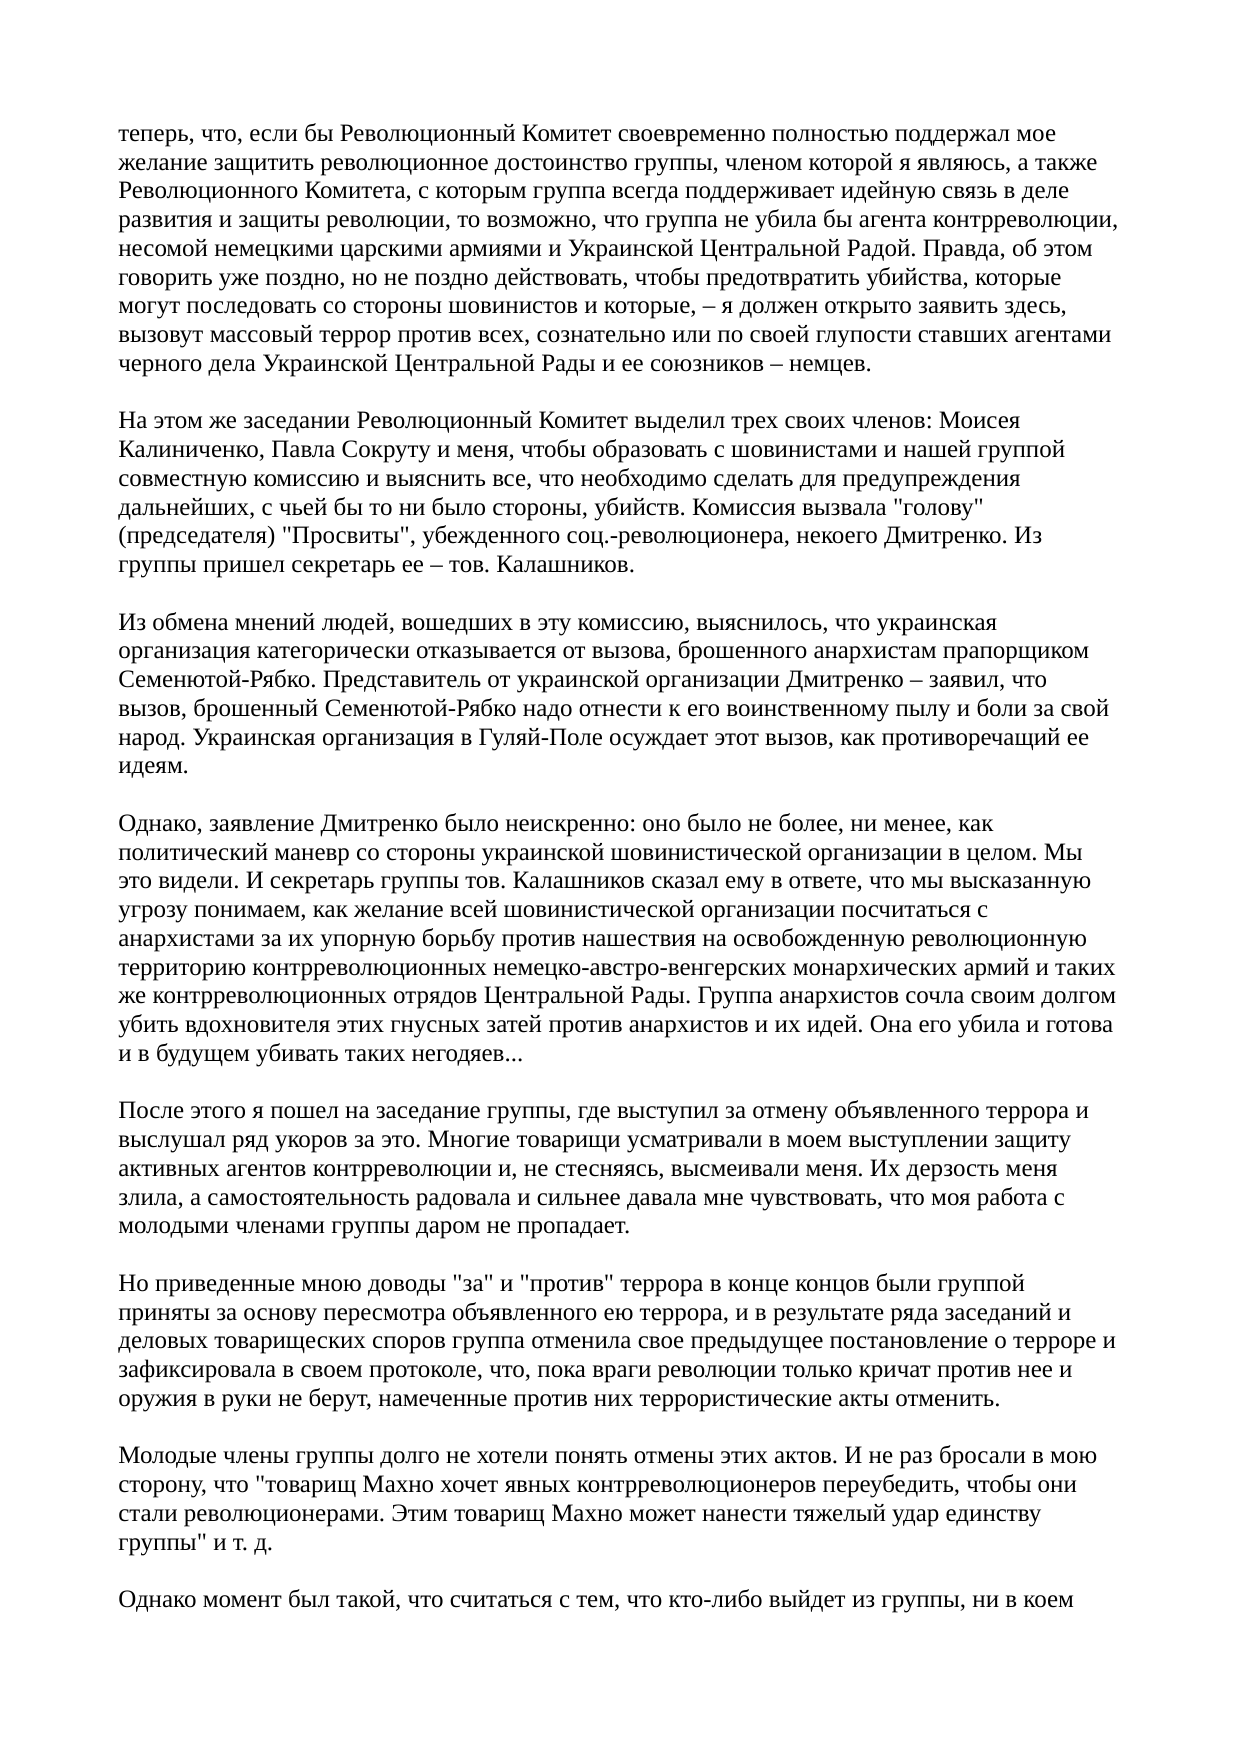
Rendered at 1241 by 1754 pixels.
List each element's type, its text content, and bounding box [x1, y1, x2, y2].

text Однако, заявление Дмитренко было неискренно: оно было не более, ни менее, как политический маневр со стороны украинской шовинистической организации в целом. Мы это видели. И секретарь группы тов. Калашников сказал ему в ответе, что мы высказанную угрозу понимаем, как желание всей шовинистической организации посчитаться с анархистами за их упорную борьбу против нашествия на освобожденную революционную территорию контрреволюционных немецко-австро-венгерских монархических армий и таких же контрреволюционных отрядов Центральной Рады. Группа анархистов сочла своим долгом убить вдохновителя этих гнусных затей против анархистов и их идей. Она его убила и готова и в будущем убивать таких негодяев... [118, 808, 1122, 1067]
text Из обмена мнений людей, вошедших в эту комиссию, выяснилось, что украинская организация категорически отказывается от вызова, брошенного анархистам прапорщиком Семенютой-Рябко. Представитель от украинской организации Дмитренко – заявил, что вызов, брошенный Семенютой-Рябко надо отнести к его воинственному пылу и боли за свой народ. Украинская организация в Гуляй-Поле осуждает этот вызов, как противоречащий ее идеям. [118, 607, 1122, 779]
text Однако момент был такой, что считаться с тем, что кто-либо выйдет из группы, ни в коем [118, 1584, 1122, 1613]
text теперь, что, если бы Революционный Комитет своевременно полностью поддержал мое желание защитить революционное достоинство группы, членом которой я являюсь, а также Революционного Комитета, с которым группа всегда поддерживает идейную связь в деле развития и защиты революции, то возможно, что группа не убила бы агента контрреволюции, несомой немецкими царскими армиями и Украинской Центральной Радой. Правда, об этом говорить уже поздно, но не поздно действовать, чтобы предотвратить убийства, которые могут последовать со стороны шовинистов и которые, – я должен открыто заявить здесь, вызовут массовый террор против всех, сознательно или по своей глупости ставших агентами черного дела Украинской Центральной Рады и ее союзников – немцев. [118, 118, 1122, 377]
text После этого я пошел на заседание группы, где выступил за отмену объявленного террора и выслушал ряд укоров за это. Многие товарищи усматривали в моем выступлении защиту активных агентов контрреволюции и, не стесняясь, высмеивали меня. Их дерзость меня злила, а самостоятельность радовала и сильнее давала мне чувствовать, что моя работа с молодыми членами группы даром не пропадает. [118, 1096, 1122, 1239]
text Но приведенные мною доводы "за" и "против" террора в конце концов были группой приняты за основу пересмотра объявленного ею террора, и в результате ряда заседаний и деловых товарищеских споров группа отменила свое предыдущее постановление о терроре и зафиксировала в своем протоколе, что, пока враги революции только кричат против нее и оружия в руки не берут, намеченные против них террористические акты отменить. [118, 1268, 1122, 1412]
text На этом же заседании Революционный Комитет выделил трех своих членов: Моисея Калиниченко, Павла Сокруту и меня, чтобы образовать с шовинистами и нашей группой совместную комиссию и выяснить все, что необходимо сделать для предупреждения дальнейших, с чьей бы то ни было стороны, убийств. Комиссия вызвала "голову" (председателя) "Просвиты", убежденного соц.-революционера, некоего Дмитренко. Из группы пришел секретарь ее – тов. Калашников. [118, 406, 1122, 578]
text Молодые члены группы долго не хотели понять отмены этих актов. И не раз бросали в мою сторону, что "товарищ Махно хочет явных контрреволюционеров переубедить, чтобы они стали революционерами. Этим товарищ Махно может нанести тяжелый удар единству группы" и т. д. [118, 1441, 1122, 1556]
